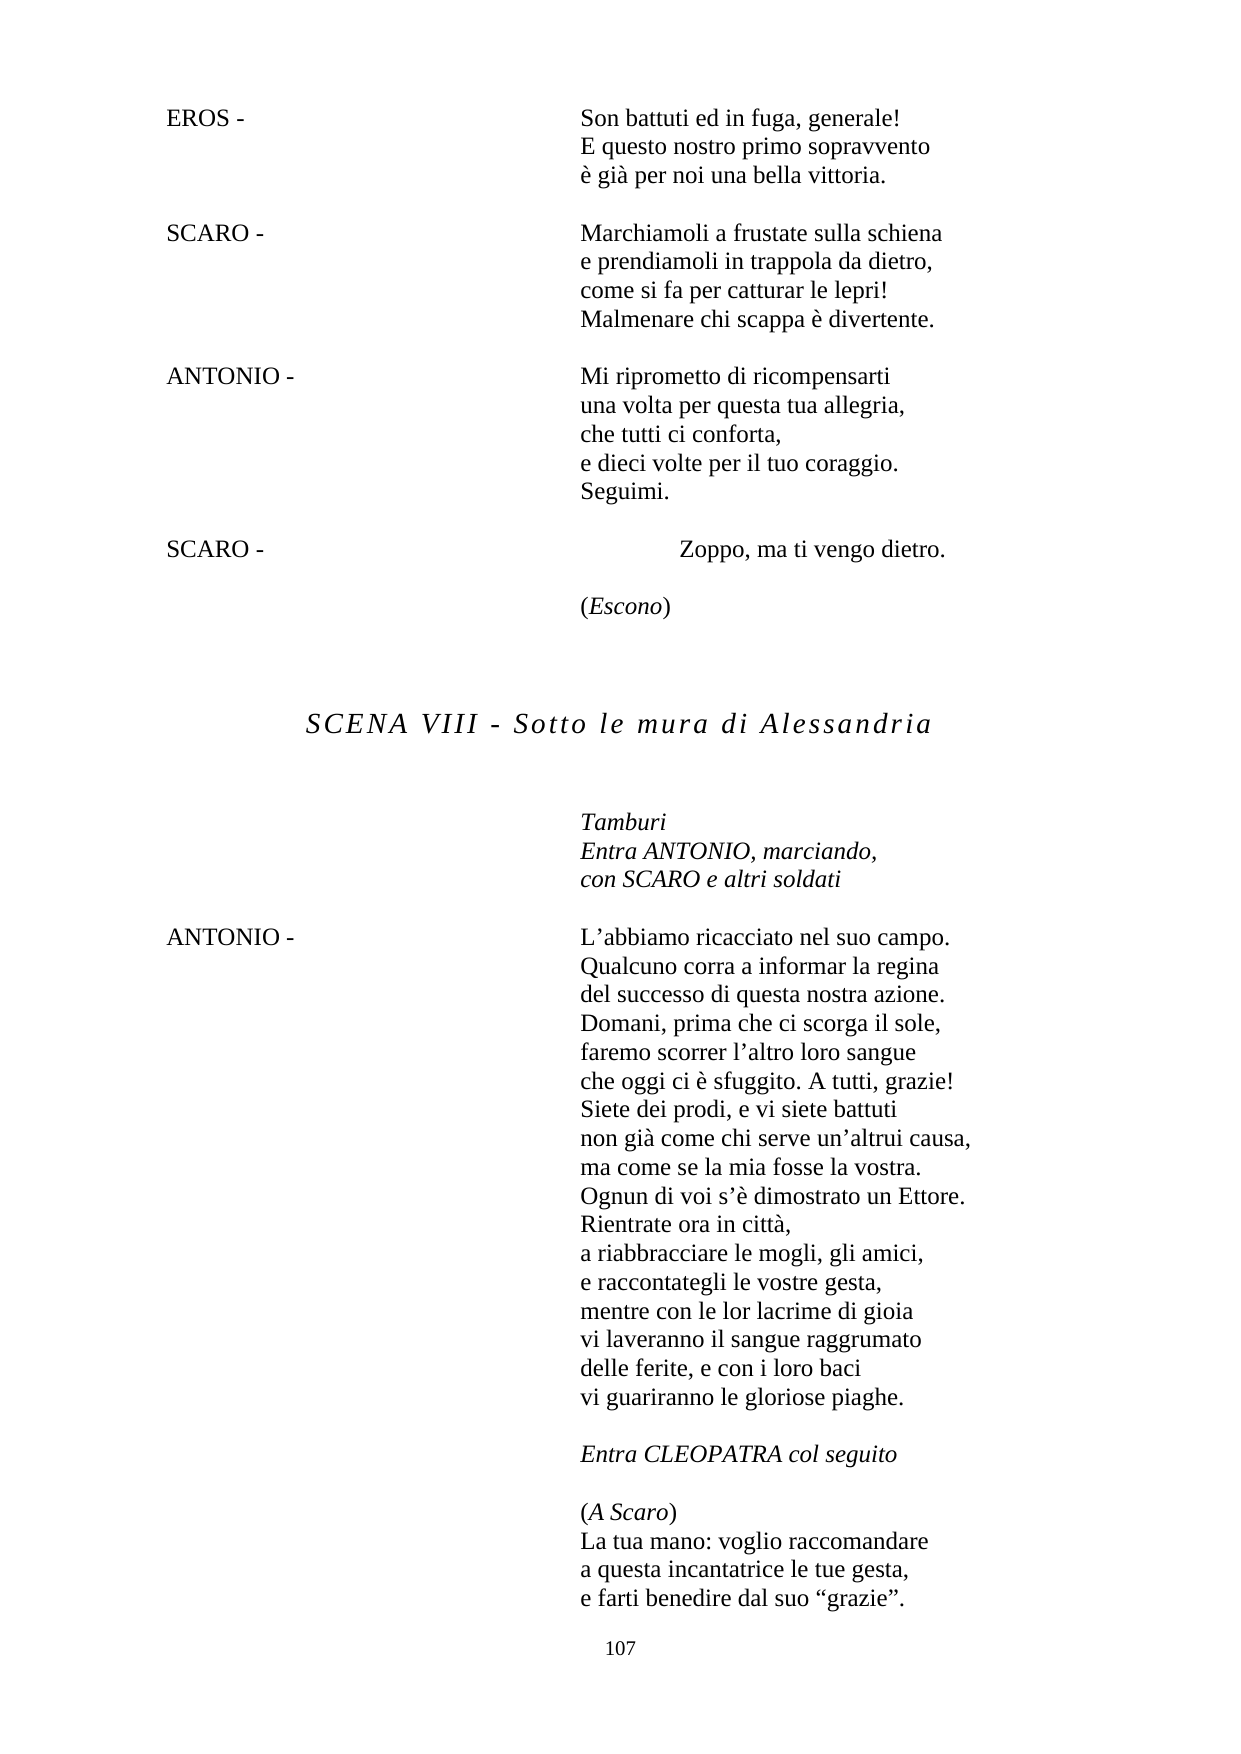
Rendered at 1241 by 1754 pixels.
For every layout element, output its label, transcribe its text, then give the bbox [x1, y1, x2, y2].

table_cell [159, 1440, 573, 1497]
table_cell L’abbiamo ricacciato nel suo campo. Qualcuno corra a informar la regina del successo di questa nostra azione. Domani, prima che ci scorga il sole, faremo scorrer l’altro loro sangue che oggi ci è sfuggito. A tutti, grazie! Siete dei prodi, e vi siete battuti non già come chi serve un’altrui causa, ma come se la mia fosse la vostra. Ognun di voi s’è dimostrato un Ettore. Rientrate ora in città, a riabbracciare le mogli, gli amici, e raccontategli le vostre gesta, mentre con le lor lacrime di gioia vi laveranno il sangue raggrumato delle ferite, e con i loro baci vi guariranno le gloriose piaghe. [573, 922, 1082, 1439]
table_cell Mi riprometto di ricompensarti una volta per questa tua allegria, che tutti ci conforta, e dieci volte per il tuo coraggio. Seguimi. [573, 361, 1082, 534]
table_cell Son battuti ed in fuga, generale! E questo nostro primo sopravvento è già per noi una bella vittoria. [573, 103, 1082, 218]
table_cell (A Scaro) La tua mano: voglio raccomandare a questa incantatrice le tue gesta, e farti benedire dal suo “grazie”. [573, 1497, 1082, 1612]
table_cell SCARO - [159, 218, 573, 361]
table_cell Tamburi Entra ANTONIO, marciando, con SCARO e altri soldati [573, 807, 1082, 922]
table_cell Zoppo, ma ti vengo dietro. [573, 534, 1082, 591]
table_cell (Escono) [573, 591, 1082, 620]
table_cell [159, 1497, 573, 1612]
table_cell SCARO - [159, 534, 573, 591]
table_cell Entra CLEOPATRA col seguito [573, 1440, 1082, 1497]
table_cell [573, 74, 1082, 103]
table_cell ANTONIO - [159, 361, 573, 534]
table_cell [159, 74, 573, 103]
table_cell EROS - [159, 103, 573, 218]
table_cell [159, 807, 573, 922]
table_cell ANTONIO - [159, 922, 573, 1439]
table_cell Marchiamoli a frustate sulla schiena e prendiamoli in trappola da dietro, come si fa per catturar le lepri! Malmenare chi scappa è divertente. [573, 218, 1082, 361]
table_header SCENA VIII - Sotto le mura di Alessandria [159, 706, 1082, 807]
table_cell [159, 591, 573, 620]
